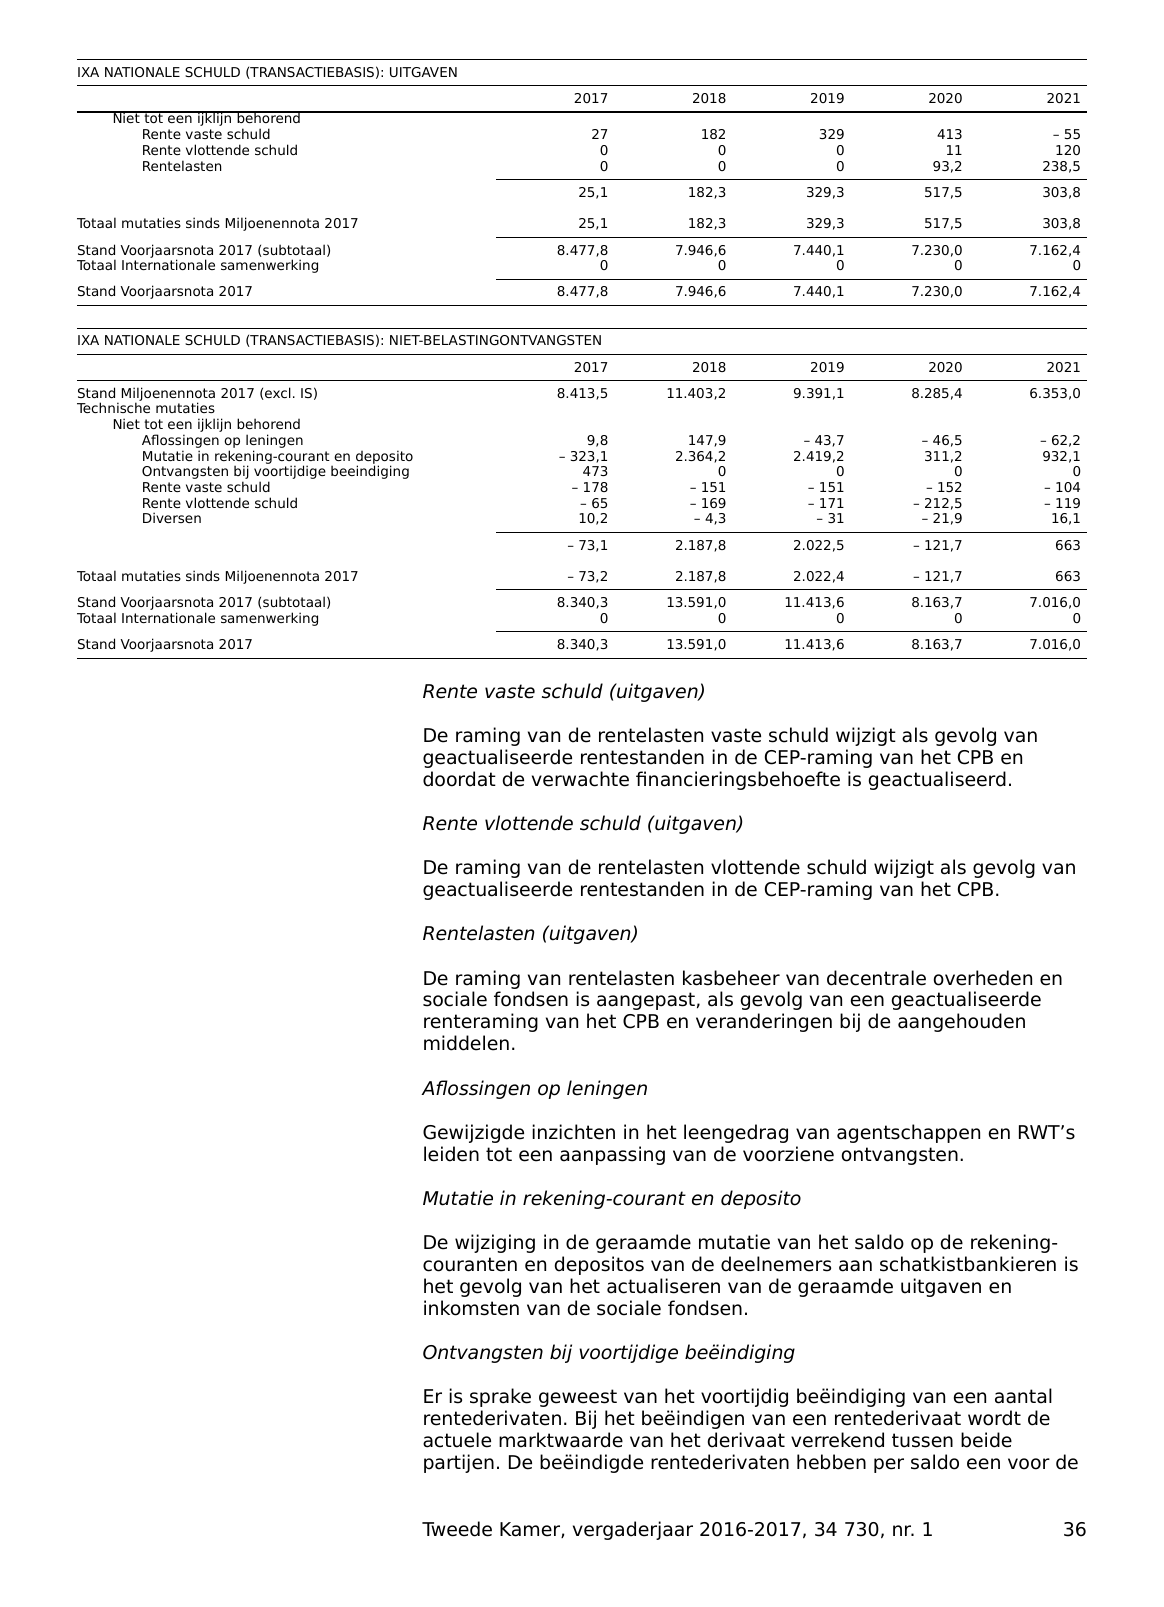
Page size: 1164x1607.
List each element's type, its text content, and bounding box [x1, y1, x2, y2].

table_cell [77, 480, 106, 496]
table_cell 7.162,4 [969, 280, 1087, 304]
table_cell 2019 [732, 355, 850, 380]
table_cell [77, 159, 106, 179]
table_cell 7.946,6 [614, 238, 732, 258]
table_cell 2017 [496, 355, 614, 380]
text De raming van de rentelasten vlottende schuld wijzigt als gevolg van geactualiseerde rentestanden in de CEP-raming van het CPB. [422, 857, 1087, 901]
table_cell [732, 553, 850, 569]
table_cell – 323,1 [496, 449, 614, 464]
table_cell 413 [850, 127, 968, 143]
table_cell [614, 553, 732, 569]
table_cell 11.403,2 [614, 381, 732, 401]
table_cell 7.440,1 [732, 280, 850, 304]
table_cell [77, 113, 106, 127]
subtitle Rentelasten (uitgaven) [422, 923, 1087, 945]
table_cell [77, 496, 106, 511]
table_cell 8.477,8 [496, 280, 614, 304]
table_cell [850, 417, 968, 433]
table_cell – 119 [969, 496, 1087, 511]
table_cell 2017 [496, 86, 614, 111]
table_cell [136, 553, 496, 569]
table_cell [77, 553, 106, 569]
table_cell 8.340,3 [496, 590, 614, 611]
table_cell 182,3 [614, 216, 732, 237]
table_cell 13.591,0 [614, 632, 732, 657]
table_cell 517,5 [850, 180, 968, 200]
table_cell [77, 355, 496, 380]
table_cell – 46,5 [850, 433, 968, 448]
table_cell 27 [496, 127, 614, 143]
subtitle Rente vaste schuld (uitgaven) [422, 681, 1087, 703]
subtitle Aflossingen op leningen [422, 1077, 1087, 1099]
table_cell 10,2 [496, 511, 614, 532]
table_cell [106, 464, 136, 480]
table_cell Technische mutaties [77, 401, 496, 417]
table_cell Stand Voorjaarsnota 2017 (subtotaal) [77, 589, 496, 611]
table_cell 329,3 [732, 180, 850, 200]
table_cell Rente vlottende schuld [136, 496, 496, 511]
table_cell [614, 417, 732, 433]
table_cell – 43,7 [732, 433, 850, 448]
table_cell 663 [969, 569, 1087, 589]
table_cell – 178 [496, 480, 614, 496]
table_cell 932,1 [969, 449, 1087, 464]
table_cell 2.022,5 [732, 533, 850, 553]
table_cell [136, 532, 496, 553]
table_cell [77, 179, 106, 200]
table_cell [969, 553, 1087, 569]
table_cell [969, 401, 1087, 417]
table_cell Ontvangsten bij voortijdige beeindiging [136, 464, 496, 480]
table_cell – 171 [732, 496, 850, 511]
table_cell – 65 [496, 496, 614, 511]
table_cell [106, 179, 136, 200]
table_cell – 104 [969, 480, 1087, 496]
table_cell – 212,5 [850, 496, 968, 511]
table_cell 7.440,1 [732, 238, 850, 258]
table_cell [106, 553, 136, 569]
table_cell Rentelasten [136, 159, 496, 179]
text Gewijzigde inzichten in het leengedrag van agentschappen en RWT’s leiden tot een aanpassing van de voorziene ontvangsten. [422, 1122, 1087, 1166]
table_cell [614, 401, 732, 417]
table_cell 663 [969, 533, 1087, 553]
table_cell 11 [850, 143, 968, 158]
table_cell [614, 113, 732, 127]
table_cell 8.340,3 [496, 632, 614, 657]
table_cell [732, 113, 850, 127]
table_cell 6.353,0 [969, 381, 1087, 401]
table_cell 0 [969, 258, 1087, 278]
table_cell [496, 553, 614, 569]
text De raming van rentelasten kasbeheer van decentrale overheden en sociale fondsen is aangepast, als gevolg van een geactualiseerde renteraming van het CPB en veranderingen bij de aangehouden middelen. [422, 967, 1087, 1055]
table_header IXA NATIONALE SCHULD (TRANSACTIEBASIS): NIET-BELASTINGONTVANGSTEN [77, 329, 1087, 354]
table_cell 2.187,8 [614, 533, 732, 553]
table_cell [77, 449, 106, 464]
table_header IXA NATIONALE SCHULD (TRANSACTIEBASIS): UITGAVEN [77, 60, 1087, 85]
table_cell [136, 86, 496, 111]
table_cell [77, 417, 106, 433]
table_cell 0 [614, 258, 732, 278]
table_cell 329,3 [732, 216, 850, 237]
table_cell 11.413,6 [732, 632, 850, 657]
table_cell 473 [496, 464, 614, 480]
table_cell 16,1 [969, 511, 1087, 532]
table_cell Stand Voorjaarsnota 2017 [77, 279, 496, 304]
table_cell 2.187,8 [614, 569, 732, 589]
table_cell 329 [732, 127, 850, 143]
table_cell 2020 [850, 355, 968, 380]
table_cell – 151 [732, 480, 850, 496]
table_cell [106, 200, 136, 216]
table_cell 0 [969, 464, 1087, 480]
table_cell [77, 86, 106, 111]
table_cell 0 [969, 611, 1087, 631]
table_cell – 169 [614, 496, 732, 511]
table_cell Totaal Internationale samenwerking [77, 258, 496, 278]
table_cell – 152 [850, 480, 968, 496]
table_cell Rente vaste schuld [136, 127, 496, 143]
table_cell [496, 200, 614, 216]
table_cell 9,8 [496, 433, 614, 448]
table_cell [106, 532, 136, 553]
table_cell 7.016,0 [969, 632, 1087, 657]
table_cell 7.016,0 [969, 590, 1087, 611]
table_cell 8.163,7 [850, 632, 968, 657]
table_cell [732, 401, 850, 417]
table_cell 0 [496, 143, 614, 158]
table_cell 8.477,8 [496, 238, 614, 258]
table_cell [732, 200, 850, 216]
table_cell Mutatie in rekening-courant en deposito [136, 449, 496, 464]
table_cell [106, 159, 136, 179]
text De wijziging in de geraamde mutatie van het saldo op de rekening-couranten en depositos van de deelnemers aan schatkistbankieren is het gevolg van het actualiseren van de geraamde uitgaven en inkomsten van de sociale fondsen. [422, 1232, 1087, 1320]
table_cell [106, 480, 136, 496]
table_cell [77, 200, 106, 216]
table_cell [969, 200, 1087, 216]
table_cell [136, 179, 496, 200]
table_cell 25,1 [496, 180, 614, 200]
table_cell [106, 143, 136, 158]
table_cell [850, 113, 968, 127]
table_cell 311,2 [850, 449, 968, 464]
table_cell 0 [732, 143, 850, 158]
table_cell 0 [850, 258, 968, 278]
table_cell 303,8 [969, 180, 1087, 200]
table_cell [614, 200, 732, 216]
table_cell 0 [496, 611, 614, 631]
table_cell [850, 553, 968, 569]
table_cell [496, 401, 614, 417]
table_cell [77, 532, 106, 553]
table_cell 147,9 [614, 433, 732, 448]
table_cell Totaal mutaties sinds Miljoenennota 2017 [77, 569, 496, 589]
table_cell [969, 417, 1087, 433]
table_cell 8.163,7 [850, 590, 968, 611]
table_cell 7.946,6 [614, 280, 732, 304]
table_cell 2018 [614, 355, 732, 380]
table_cell Rente vaste schuld [136, 480, 496, 496]
table_cell 25,1 [496, 216, 614, 237]
table_cell 2.419,2 [732, 449, 850, 464]
table_cell Totaal mutaties sinds Miljoenennota 2017 [77, 216, 496, 237]
table_cell 8.285,4 [850, 381, 968, 401]
table_cell [969, 113, 1087, 127]
table_cell 0 [850, 611, 968, 631]
table_cell 238,5 [969, 159, 1087, 179]
table_cell – 73,1 [496, 533, 614, 553]
table_cell Niet tot een ijklijn behorend [106, 417, 496, 433]
table_cell – 73,2 [496, 569, 614, 589]
table_cell 0 [614, 611, 732, 631]
table_cell – 121,7 [850, 533, 968, 553]
table_cell [850, 401, 968, 417]
table_cell Rente vlottende schuld [136, 143, 496, 158]
table_cell 2.022,4 [732, 569, 850, 589]
table_cell Stand Miljoenennota 2017 (excl. IS) [77, 381, 496, 401]
table_cell [77, 127, 106, 143]
table_cell 93,2 [850, 159, 968, 179]
table_cell [136, 200, 496, 216]
table_cell [77, 433, 106, 448]
table_cell [496, 113, 614, 127]
table_cell – 62,2 [969, 433, 1087, 448]
table_cell [732, 417, 850, 433]
table_cell 2020 [850, 86, 968, 111]
subtitle Ontvangsten bij voortijdige beëindiging [422, 1342, 1087, 1364]
table_cell [496, 417, 614, 433]
table_cell [106, 511, 136, 532]
table_cell 303,8 [969, 216, 1087, 237]
table_cell [106, 496, 136, 511]
table_cell 7.230,0 [850, 280, 968, 304]
table_cell – 31 [732, 511, 850, 532]
table_cell 9.391,1 [732, 381, 850, 401]
table_cell 182 [614, 127, 732, 143]
table_cell 7.162,4 [969, 238, 1087, 258]
text Er is sprake geweest van het voortijdig beëindiging van een aantal rentederivaten. Bij het beëindigen van een rentederivaat wordt de actuele marktwaarde van het derivaat verrekend tussen beide partijen. De beëindigde rentederivaten hebben per saldo een voor de [422, 1386, 1087, 1474]
table_cell Diversen [136, 511, 496, 532]
table_cell 2021 [969, 86, 1087, 111]
table_cell 11.413,6 [732, 590, 850, 611]
table_cell 8.413,5 [496, 381, 614, 401]
table_cell 182,3 [614, 180, 732, 200]
table_cell – 55 [969, 127, 1087, 143]
table_cell 0 [496, 258, 614, 278]
table_cell [77, 511, 106, 532]
table_cell – 21,9 [850, 511, 968, 532]
table_cell – 4,3 [614, 511, 732, 532]
table_cell [106, 449, 136, 464]
table_cell Stand Voorjaarsnota 2017 [77, 631, 496, 657]
table_cell [77, 143, 106, 158]
table_cell 0 [496, 159, 614, 179]
table_cell 120 [969, 143, 1087, 158]
table_cell [850, 200, 968, 216]
table_cell 0 [732, 611, 850, 631]
table_cell [106, 86, 136, 111]
table_cell [106, 127, 136, 143]
table_cell 2018 [614, 86, 732, 111]
table_cell 0 [732, 159, 850, 179]
table_cell 0 [614, 159, 732, 179]
table_cell 0 [850, 464, 968, 480]
table_cell – 121,7 [850, 569, 968, 589]
table_cell Stand Voorjaarsnota 2017 (subtotaal) [77, 237, 496, 258]
table_cell 0 [732, 464, 850, 480]
subtitle Mutatie in rekening-courant en deposito [422, 1188, 1087, 1210]
table_cell 2019 [732, 86, 850, 111]
table_cell 0 [614, 143, 732, 158]
subtitle Rente vlottende schuld (uitgaven) [422, 813, 1087, 835]
table_cell 0 [732, 258, 850, 278]
table_cell Totaal Internationale samenwerking [77, 611, 496, 631]
table_cell 2021 [969, 355, 1087, 380]
table_cell [77, 464, 106, 480]
table_cell Niet tot een ijklijn behorend [106, 113, 496, 127]
table_cell 7.230,0 [850, 238, 968, 258]
table_cell 2.364,2 [614, 449, 732, 464]
table_cell 13.591,0 [614, 590, 732, 611]
table_cell Aflossingen op leningen [136, 433, 496, 448]
table_cell 517,5 [850, 216, 968, 237]
table_cell [106, 433, 136, 448]
table_cell – 151 [614, 480, 732, 496]
text De raming van de rentelasten vaste schuld wijzigt als gevolg van geactualiseerde rentestanden in de CEP-raming van het CPB en doordat de verwachte financieringsbehoefte is geactualiseerd. [422, 725, 1087, 791]
table_cell 0 [614, 464, 732, 480]
